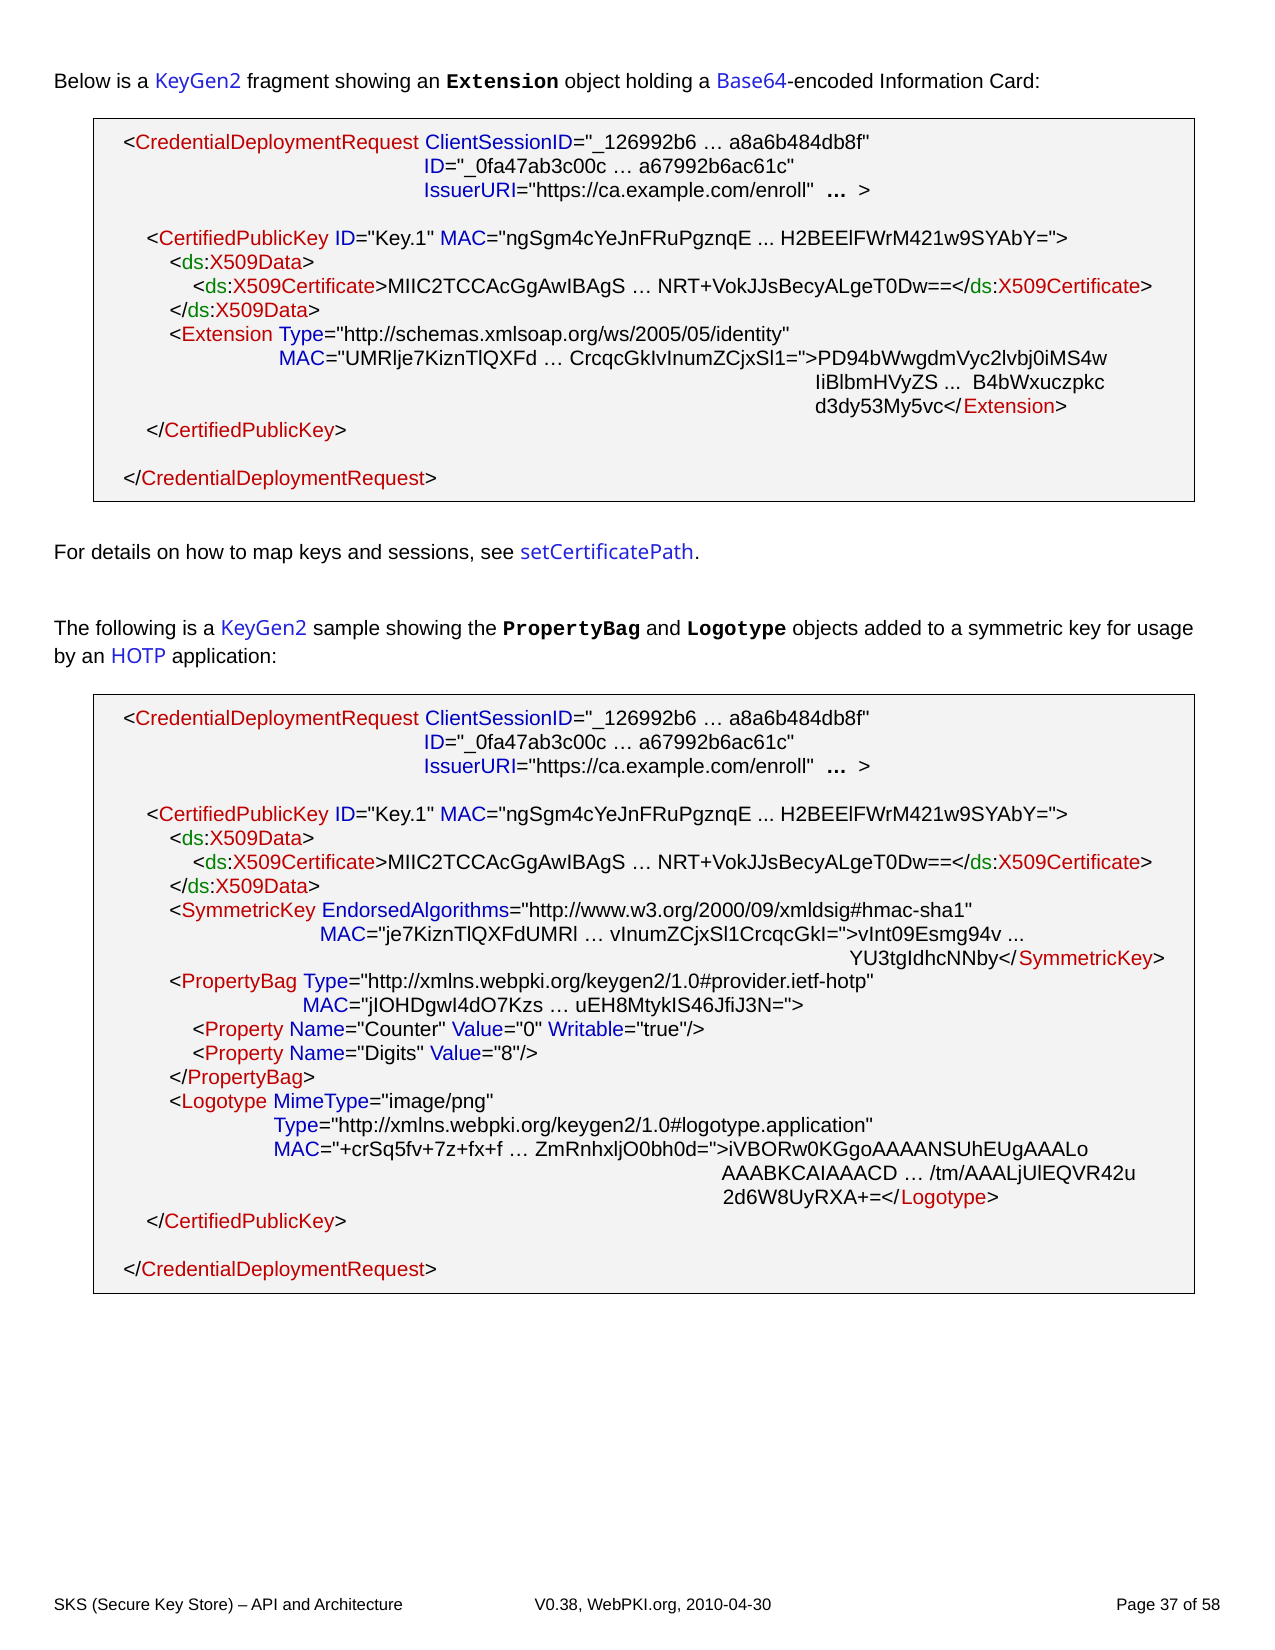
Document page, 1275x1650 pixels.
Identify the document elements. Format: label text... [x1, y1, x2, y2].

table_header <CredentialDeploymentRequest ClientSessionID="_126992b6 … a8a6b484db8f" ID="_0fa47ab3c00c … a67992b6ac61c" IssuerURI="https://ca.example.com/enroll" … > <CertifiedPublicKey ID="Key.1" MAC="ngSgm4cYeJnFRuPgznqE ... H2BEElFWrM421w9SYAbY="> <ds:X509Data> <ds:X509Certificate>MIIC2TCCAcGgAwIBAgS … NRT+VokJJsBecyALgeT0Dw==</ds:X509Certificate> </ds:X509Data> <Extension Type="http://schemas.xmlsoap.org/ws/2005/05/identity" MAC="UMRlje7KiznTlQXFd … CrcqcGkIvInumZCjxSl1=">PD94bWwgdmVyc2lvbj0iMS4w IiBlbmHVyZS ... B4bWxuczpkc d3dy53My5vc</Extension> </CertifiedPublicKey> </CredentialDeploymentRequest> [94, 119, 1194, 501]
text For details on how to map keys and sessions, see setCertificatePath. [54, 537, 1221, 566]
text Below is a KeyGen2 fragment showing an Extension object holding a Base64-encoded Information Card: [54, 66, 1221, 118]
text The following is a KeyGen2 sample showing the PropertyBag and Logotype objects added to a symmetric key for usage by an HOTP application: [54, 613, 1221, 694]
table_header <CredentialDeploymentRequest ClientSessionID="_126992b6 … a8a6b484db8f" ID="_0fa47ab3c00c … a67992b6ac61c" IssuerURI="https://ca.example.com/enroll" … > <CertifiedPublicKey ID="Key.1" MAC="ngSgm4cYeJnFRuPgznqE ... H2BEElFWrM421w9SYAbY="> <ds:X509Data> <ds:X509Certificate>MIIC2TCCAcGgAwIBAgS … NRT+VokJJsBecyALgeT0Dw==</ds:X509Certificate> </ds:X509Data> <SymmetricKey EndorsedAlgorithms="http://www.w3.org/2000/09/xmldsig#hmac-sha1" MAC="je7KiznTlQXFdUMRl … vInumZCjxSl1CrcqcGkI=">vInt09Esmg94v ... YU3tgIdhcNNby</SymmetricKey> <PropertyBag Type="http://xmlns.webpki.org/keygen2/1.0#provider.ietf-hotp" MAC="jIOHDgwI4dO7Kzs … uEH8MtykIS46JfiJ3N="> <Property Name="Counter" Value="0" Writable="true"/> <Property Name="Digits" Value="8"/> </PropertyBag> <Logotype MimeType="image/png" Type="http://xmlns.webpki.org/keygen2/1.0#logotype.application" MAC="+crSq5fv+7z+fx+f … ZmRnhxljO0bh0d=">iVBORw0KGgoAAAANSUhEUgAAALo AAABKCAIAAACD … /tm/AAALjUlEQVR42u 2d6W8UyRXA+=</Logotype> </CertifiedPublicKey> </CredentialDeploymentRequest> [94, 695, 1194, 1293]
